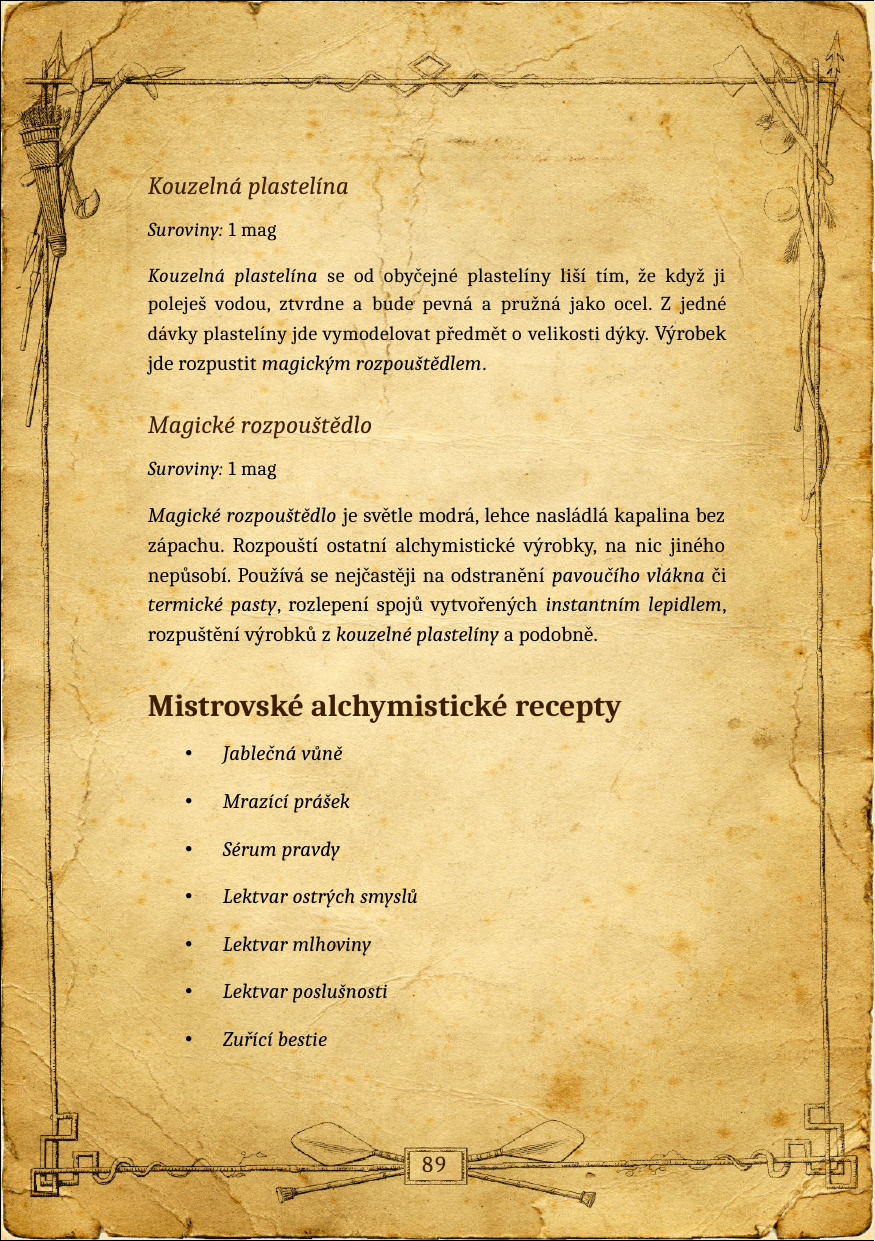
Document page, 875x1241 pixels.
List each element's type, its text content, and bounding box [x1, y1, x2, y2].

subtitle Mistrovské alchymistické recepty [148, 688, 726, 724]
list Lektvar poslušnosti [185, 980, 726, 1004]
text Suroviny: 1 mag [148, 218, 726, 241]
text Kouzelná plastelína se od obyčejné plastelíny liší tím, že když ji poleješ vodou, ztvrdne a⁠ bude pevná a⁠ pružná jako ocel. Z⁠ jedné dávky plastelíny jde vymodelovat předmět o⁠ velikosti dýky. Výrobek jde rozpustit magickým rozpouštědlem. [148, 264, 726, 375]
list Lektvar ostrých smyslů [185, 885, 726, 909]
list Jablečná vůně [185, 742, 726, 766]
text Suroviny: 1 mag [148, 457, 726, 480]
picture [1, 1, 874, 1240]
list Zuřící bestie [185, 1028, 726, 1052]
list Lektvar mlhoviny [185, 932, 726, 956]
subtitle Kouzelná plastelína [148, 172, 726, 201]
subtitle Magické rozpouštědlo [148, 411, 726, 439]
list Mrazící prášek [185, 789, 726, 813]
list Sérum pravdy [185, 837, 726, 861]
text Magické rozpouštědlo je světle modrá, lehce nasládlá kapalina bez zápachu. Rozpouští ostatní alchymistické výrobky, na nic jiného nepůsobí. Používá se nejčastěji na odstranění pavoučího vlákna či termické pasty, rozlepení spojů vytvořených instantním lepidlem, rozpuštění výrobků z⁠ kouzelné plastelíny a⁠ podobně. [148, 503, 726, 647]
